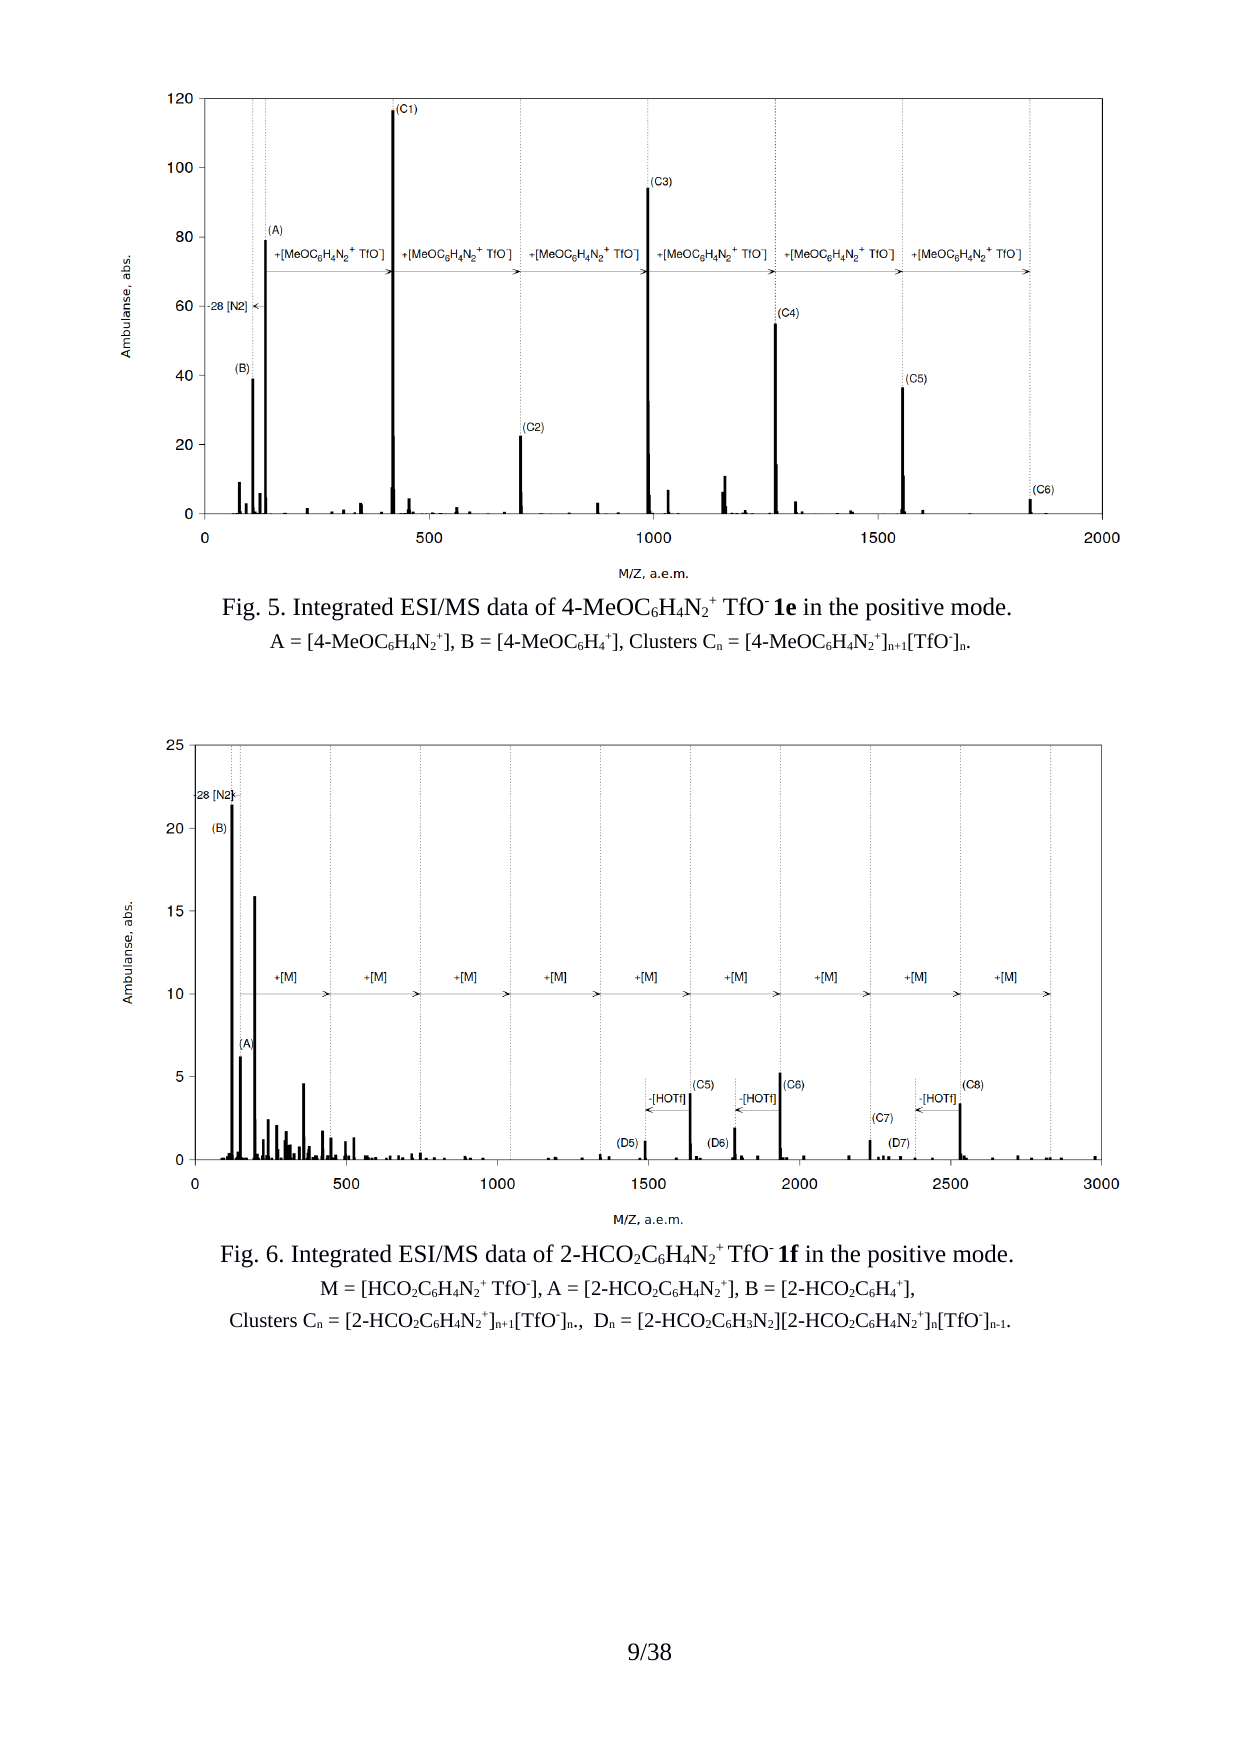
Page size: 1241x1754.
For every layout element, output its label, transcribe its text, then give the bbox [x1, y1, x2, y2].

text A = [4-MeOC6H4N2+], B = [4-MeOC6H4+], Clusters Cn = [4-MeOC6H4N2+]n+1[TfO-]n. [118, 629, 1122, 653]
picture [118, 735, 1123, 1231]
text Clusters Cn = [2-HCO2C6H4N2+]n+1[TfO-]n., Dn = [2-HCO2C6H3N2][2-HCO2C6H4N2+]n[TfO-]n-1. [118, 1307, 1122, 1332]
text Fig. 5. Integrated ESI/MS data of 4-MeOC6H4N2+ TfO- 1e in the positive mode. [118, 592, 1122, 621]
text M = [HCO2C6H4N2+ TfO-], A = [2-HCO2C6H4N2+], B = [2-HCO2C6H4+], [118, 1276, 1122, 1300]
text Fig. 6. Integrated ESI/MS data of 2-HCO2C6H4N2+ TfO- 1f in the positive mode. [118, 1239, 1122, 1268]
picture [118, 88, 1123, 584]
